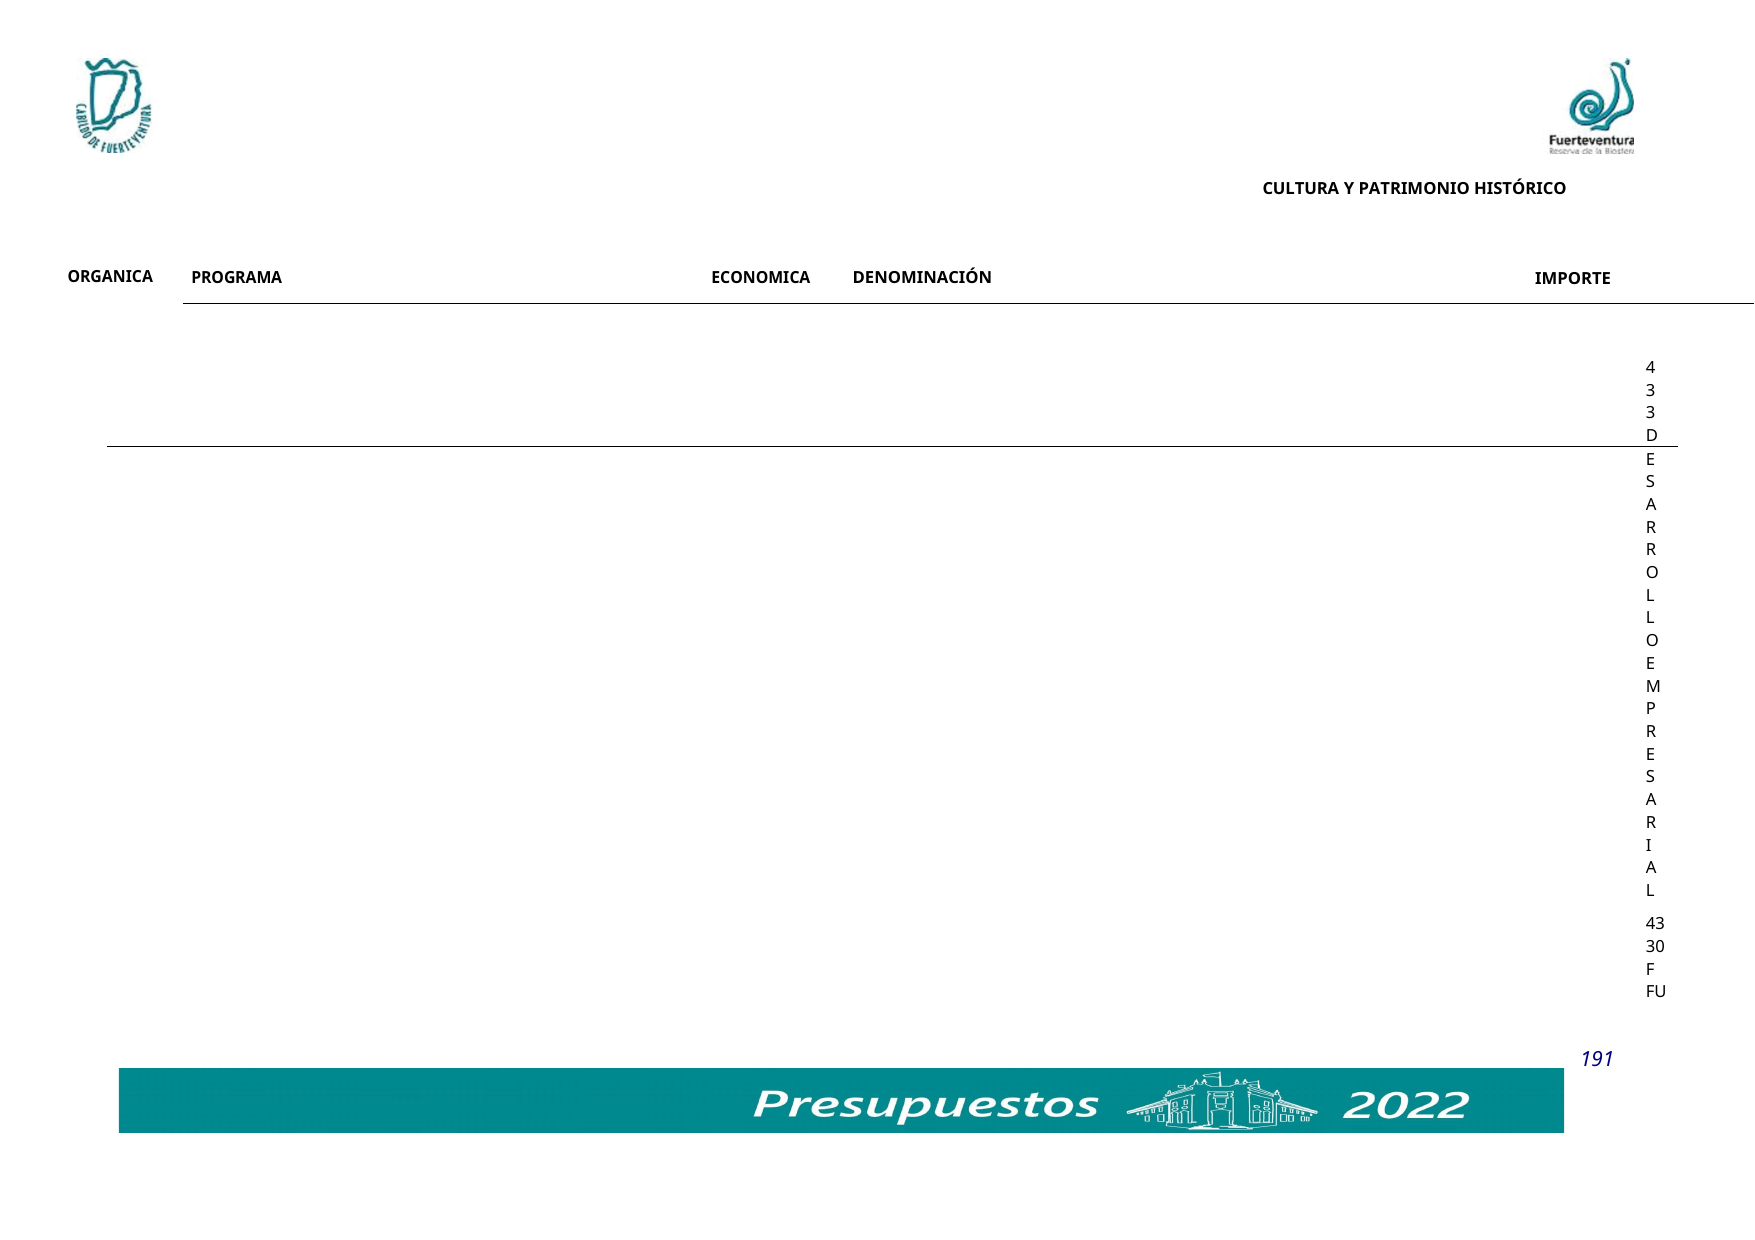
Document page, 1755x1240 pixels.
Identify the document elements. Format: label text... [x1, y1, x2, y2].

text 433 D [1646, 355, 1661, 446]
text IMPORTE [1535, 266, 1648, 289]
text ORGANICA PROGRAMA ECONOMICA DENOMINACIÓN [67, 265, 1008, 289]
text ESARROLLO EMPRESARIAL [1646, 447, 1661, 901]
text 4330F FU [1646, 912, 1673, 1002]
